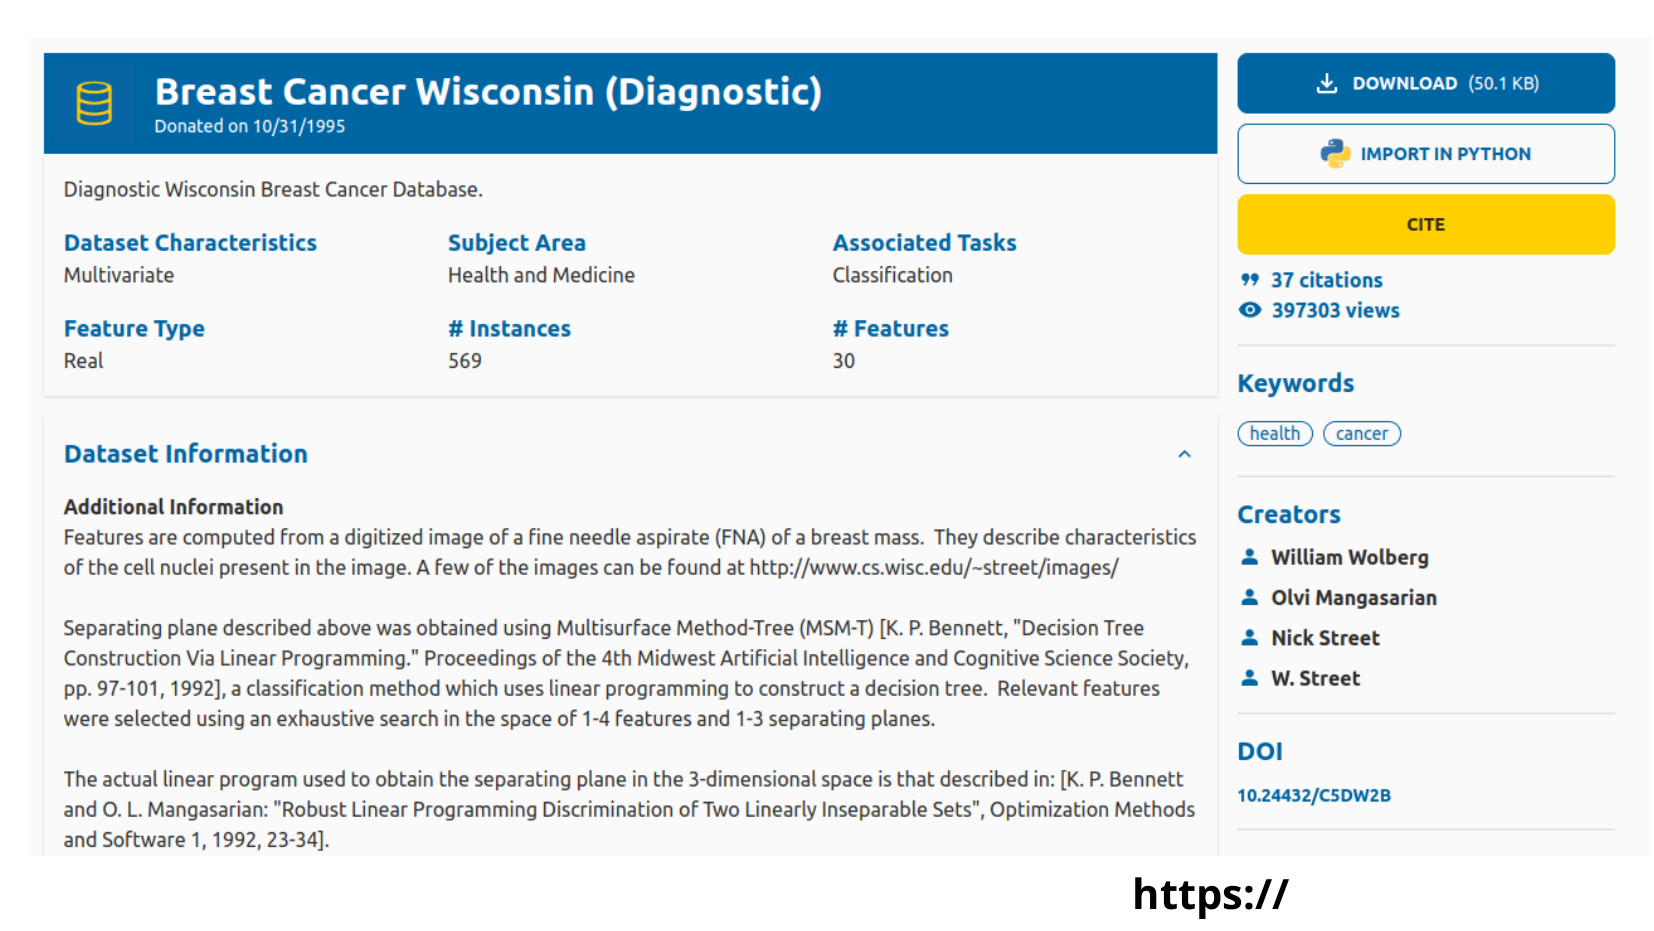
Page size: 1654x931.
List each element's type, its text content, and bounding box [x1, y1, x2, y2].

text_box https://archive.ics.uci.edu/ [1118, 857, 1654, 930]
picture [29, 38, 1652, 856]
